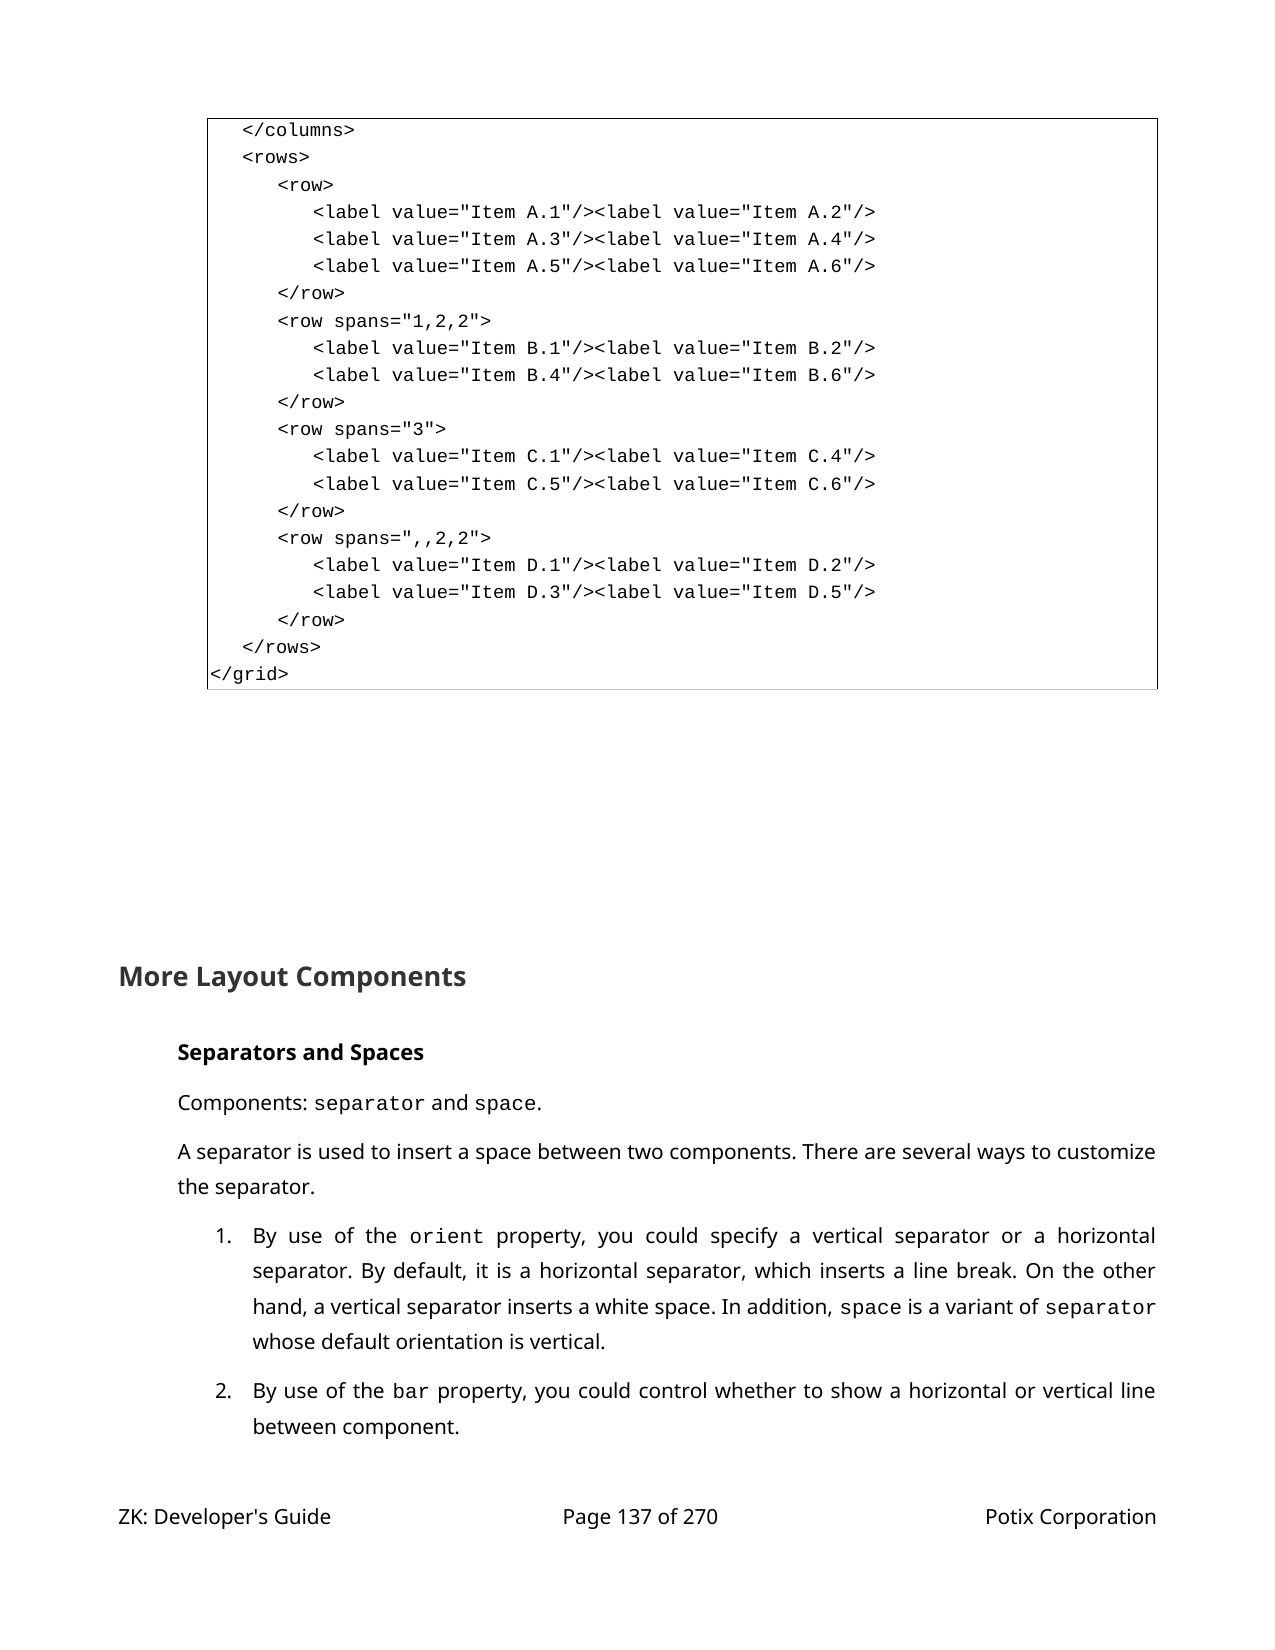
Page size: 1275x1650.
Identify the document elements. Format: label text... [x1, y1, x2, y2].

text </columns> [208, 119, 1157, 142]
text </row> [208, 390, 1157, 414]
subtitle Separators and Spaces [177, 1037, 1157, 1067]
text <label value="Item B.4"/><label value="Item B.6"/> [208, 363, 1157, 387]
text </row> [208, 499, 1157, 523]
text <label value="Item C.1"/><label value="Item C.4"/> [208, 444, 1157, 469]
text <label value="Item A.5"/><label value="Item A.6"/> [208, 254, 1157, 278]
text <row spans="1,2,2"> [208, 308, 1157, 333]
text </grid> [208, 662, 1157, 689]
text <label value="Item D.1"/><label value="Item D.2"/> [208, 553, 1157, 577]
text Components: separator and space. [177, 1088, 1157, 1116]
text A separator is used to insert a space between two components. There are several ways to customize the separator. [177, 1137, 1157, 1201]
text <label value="Item B.1"/><label value="Item B.2"/> [208, 336, 1157, 360]
text <label value="Item C.5"/><label value="Item C.6"/> [208, 472, 1157, 496]
text <row spans=",,2,2"> [208, 526, 1157, 550]
text </row> [208, 607, 1157, 632]
list By use of the orient property, you could specify a vertical separator or a horizontal separator. By default, it is a horizontal separator, which inserts a line break. On the other hand, a vertical separator inserts a white space. In addition, space is a variant of separator whose default orientation is vertical. [215, 1221, 1157, 1356]
text <row spans="3"> [208, 417, 1157, 441]
text </rows> [208, 635, 1157, 659]
text <label value="Item D.3"/><label value="Item D.5"/> [208, 580, 1157, 604]
text <rows> [208, 145, 1157, 169]
text <label value="Item A.3"/><label value="Item A.4"/> [208, 227, 1157, 251]
subtitle More Layout Components [118, 958, 1157, 995]
text <label value="Item A.1"/><label value="Item A.2"/> [208, 200, 1157, 224]
text </row> [208, 281, 1157, 306]
list By use of the bar property, you could control whether to show a horizontal or vertical line between component. [215, 1376, 1157, 1440]
text <row> [208, 172, 1157, 197]
